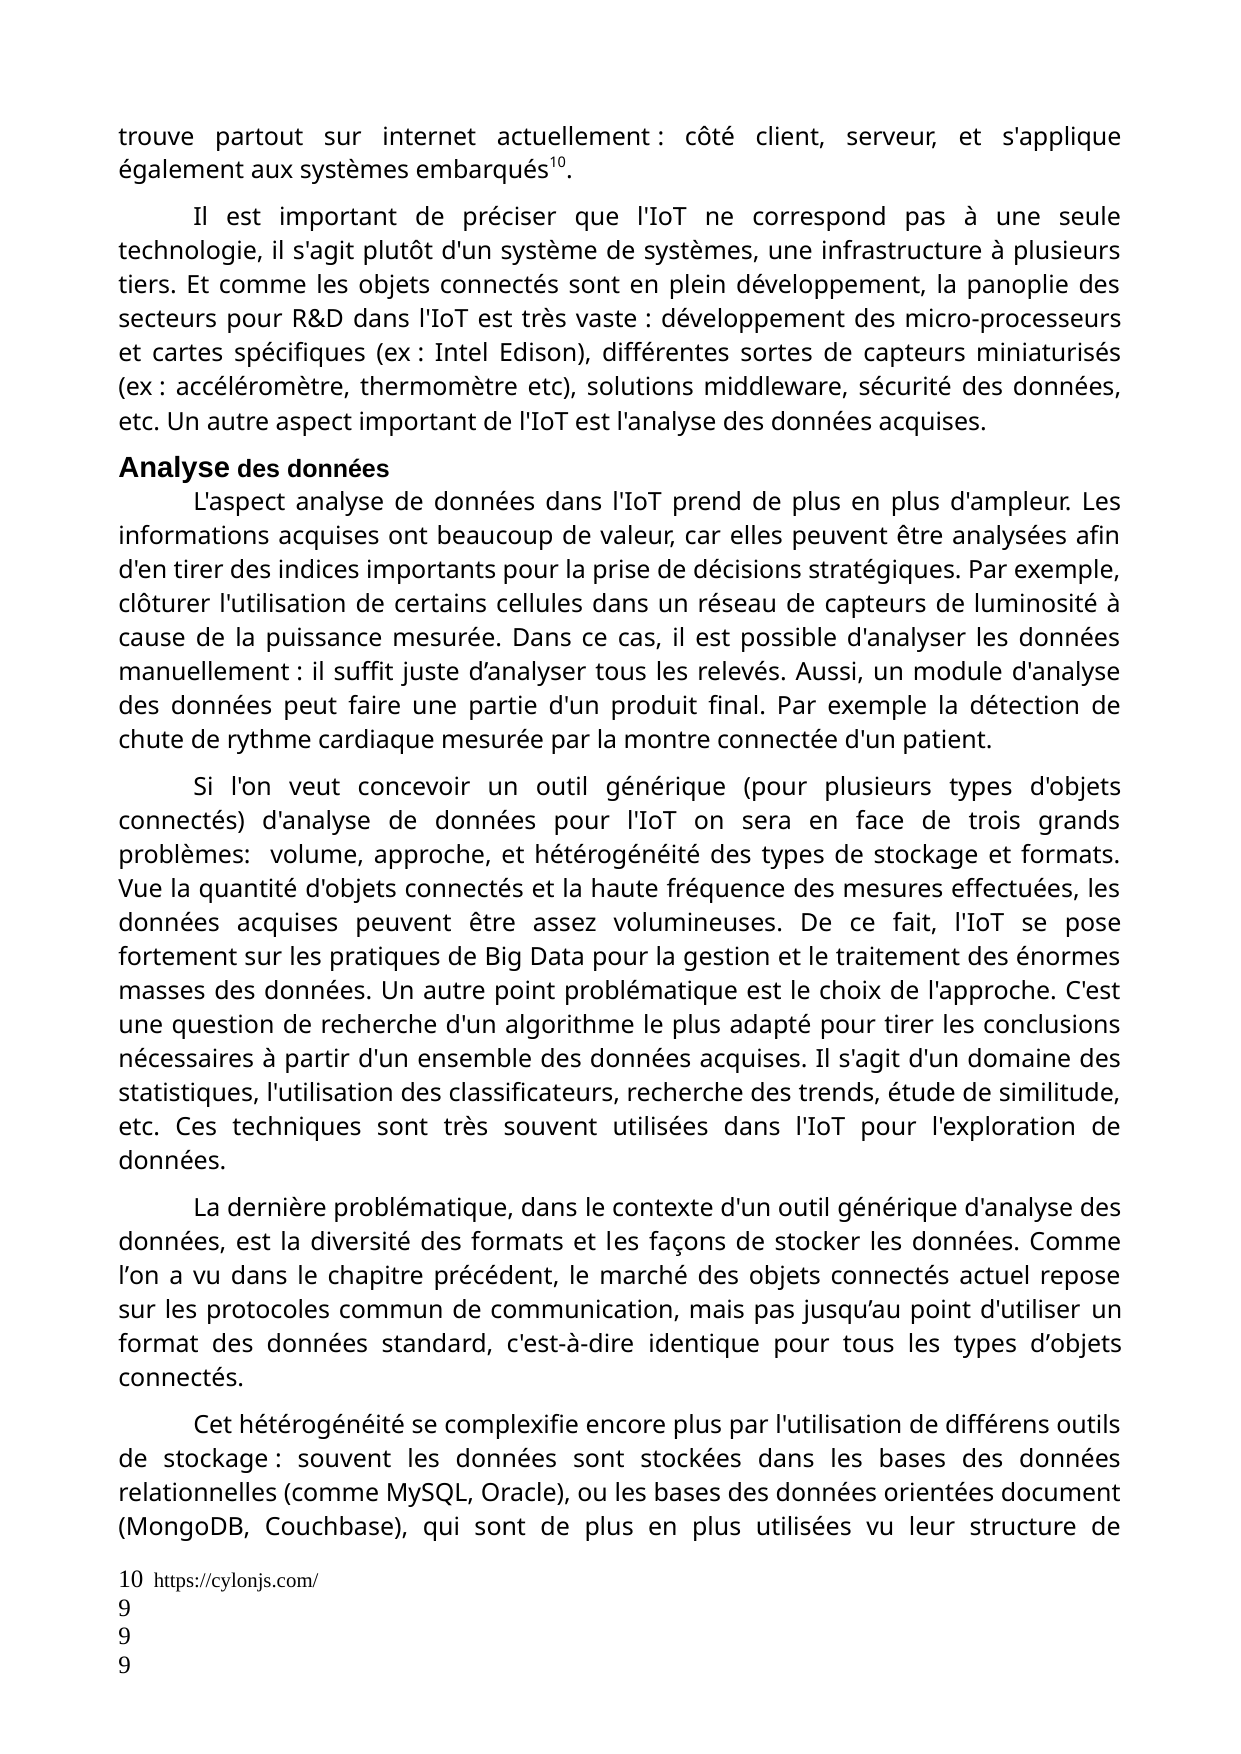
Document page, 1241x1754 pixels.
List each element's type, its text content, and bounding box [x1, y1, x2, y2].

text Cet hétérogénéité se complexifie encore plus par l'utilisation de différens outils de stockage : souvent les données sont stockées dans les bases des données relationnelles (comme MySQL, Oracle), ou les bases des données orientées document (MongoDB, Couchbase), qui sont de plus en plus utilisées vu leur structure de [118, 1406, 1122, 1543]
text https://cylonjs.com/ [118, 1564, 1122, 1593]
text Si l'on veut concevoir un outil générique (pour plusieurs types d'objets connectés) d'analyse de données pour l'IoT on sera en face de trois grands problèmes: volume, approche, et hétérogénéité des types de stockage et formats. Vue la quantité d'objets connectés et la haute fréquence des mesures effectuées, les données acquises peuvent être assez volumineuses. De ce fait, l'IoT se pose fortement sur les pratiques de Big Data pour la gestion et le traitement des énormes masses des données. Un autre point problématique est le choix de l'approche. C'est une question de recherche d'un algorithme le plus adapté pour tirer les conclusions nécessaires à partir d'un ensemble des données acquises. Il s'agit d'un domaine des statistiques, l'utilisation des classificateurs, recherche des trends, étude de similitude, etc. Ces techniques sont très souvent utilisées dans l'IoT pour l'exploration de données. [118, 768, 1122, 1177]
text La dernière problématique, dans le contexte d'un outil générique d'analyse des données, est la diversité des formats et les façons de stocker les données. Comme l’on a vu dans le chapitre précédent, le marché des objets connectés actuel repose sur les protocoles commun de communication, mais pas jusqu’au point d'utiliser un format des données standard, c'est-à-dire identique pour tous les types d’objets connectés. [118, 1189, 1122, 1394]
text Il est important de préciser que l'IoT ne correspond pas à une seule technologie, il s'agit plutôt d'un système de systèmes, une infrastructure à plusieurs tiers. Et comme les objets connectés sont en plein développement, la panoplie des secteurs pour R&D dans l'IoT est très vaste : développement des micro-processeurs et cartes spécifiques (ex : Intel Edison), différentes sortes de capteurs miniaturisés (ex : accéléromètre, thermomètre etc), solutions middleware, sécurité des données, etc. Un autre aspect important de l'IoT est l'analyse des données acquises. [118, 199, 1122, 437]
text trouve partout sur internet actuellement : côté client, serveur, et s'applique également aux systèmes embarqués. [118, 118, 1122, 186]
subtitle Analyse des données [118, 450, 1122, 483]
text L'aspect analyse de données dans l'IoT prend de plus en plus d'ampleur. Les informations acquises ont beaucoup de valeur, car elles peuvent être analysées afin d'en tirer des indices importants pour la prise de décisions stratégiques. Par exemple, clôturer l'utilisation de certains cellules dans un réseau de capteurs de luminosité à cause de la puissance mesurée. Dans ce cas, il est possible d'analyser les données manuellement : il suffit juste d’analyser tous les relevés. Aussi, un module d'analyse des données peut faire une partie d'un produit final. Par exemple la détection de chute de rythme cardiaque mesurée par la montre connectée d'un patient. [118, 483, 1122, 756]
